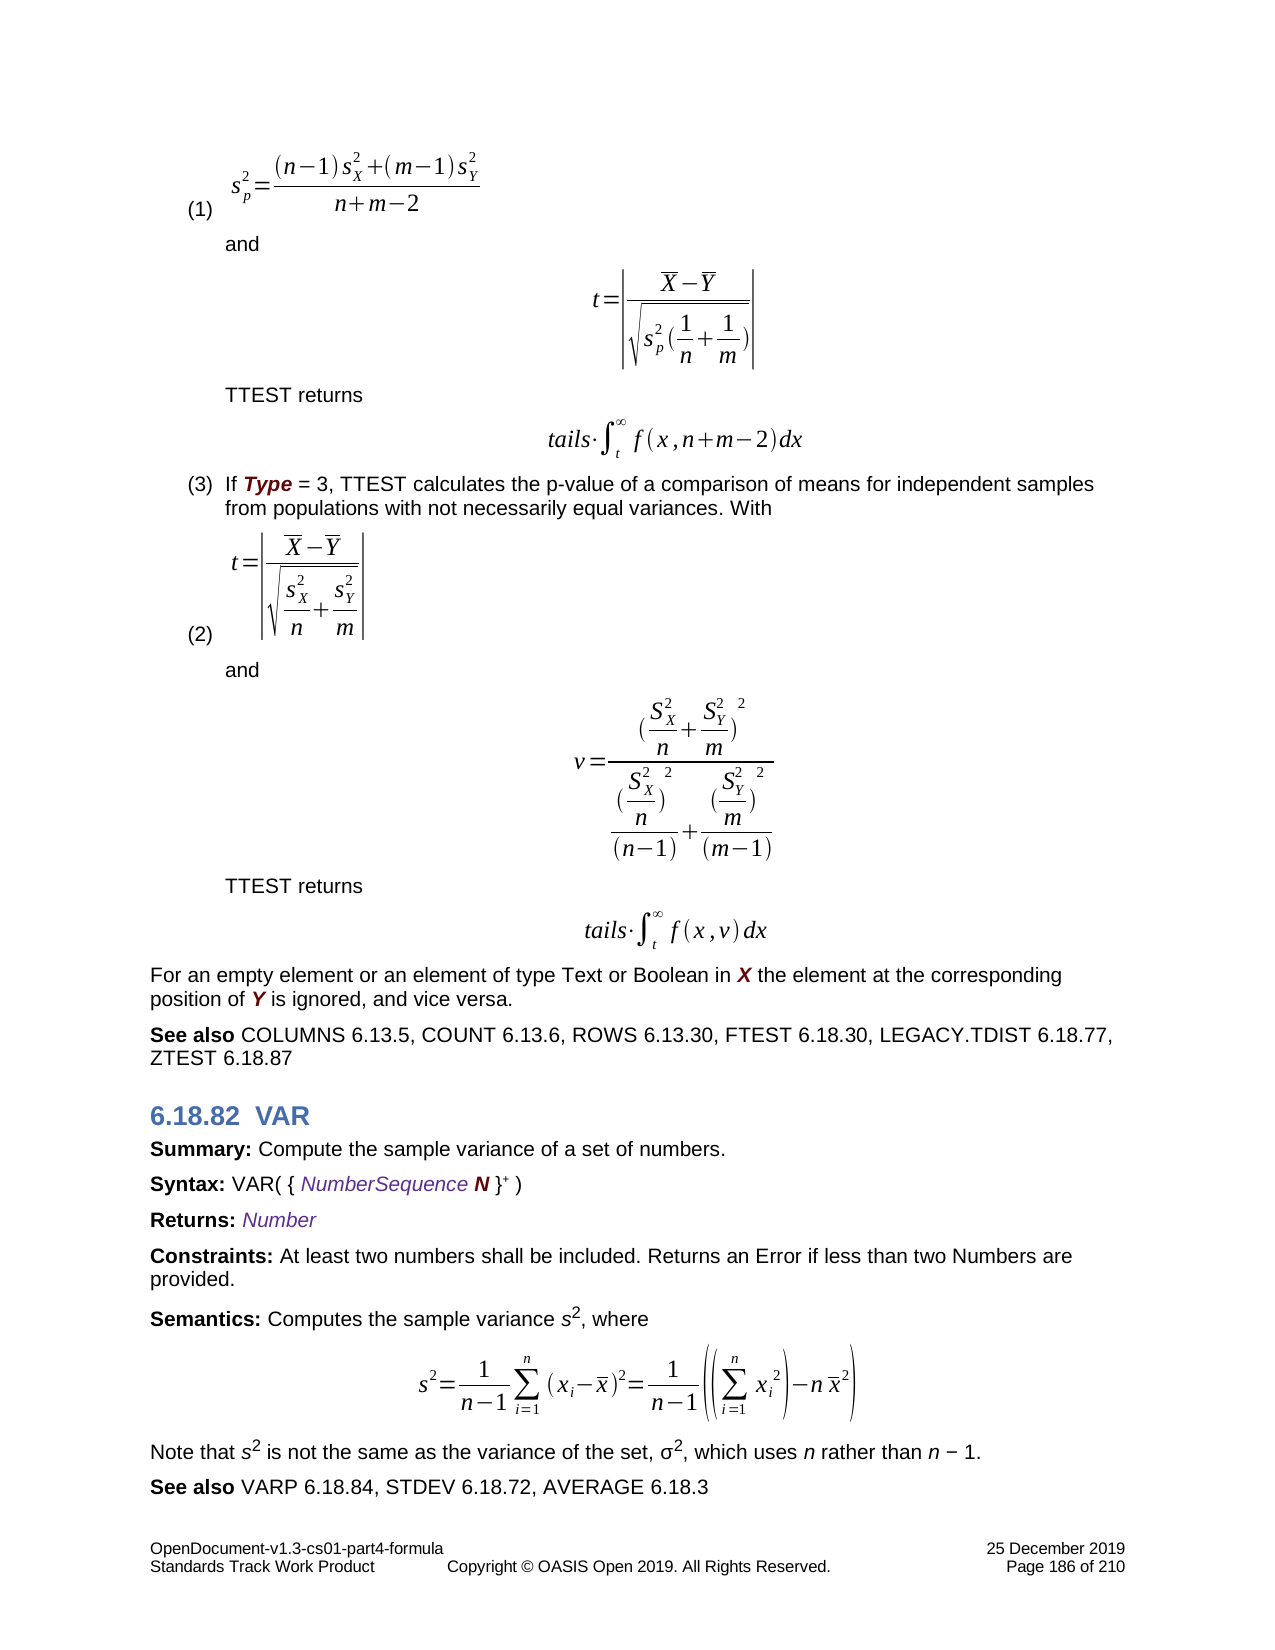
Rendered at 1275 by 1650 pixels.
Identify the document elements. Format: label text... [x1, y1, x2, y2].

text Semantics: Computes the sample variance s2, where [150, 1303, 1125, 1331]
text Note that s2 is not the same as the variance of the set, σ2, which uses n rather than n − 1. [150, 1436, 1125, 1464]
text For an empty element or an element of type Text or Boolean in X the element at the corresponding position of Y is ignored, and vice versa. [150, 964, 1125, 1011]
list TTEST returns [187, 875, 1125, 898]
text Syntax: VAR( { NumberSequence N }+ ) [150, 1173, 1125, 1196]
text See also COLUMNS 6.13.5, COUNT 6.13.6, ROWS 6.13.30, FTEST 6.18.30, LEGACY.TDIST 6.18.77, ZTEST 6.18.87 [150, 1023, 1125, 1070]
subtitle VAR [150, 1101, 1125, 1131]
text Returns: Number [150, 1208, 1125, 1232]
text Constraints: At least two numbers shall be included. Returns an Error if less than two Numbers are provided. [150, 1244, 1125, 1291]
list TTEST returns [187, 383, 1125, 407]
list and [187, 658, 1125, 682]
list and [187, 233, 1125, 256]
text See also VARP 6.18.84, STDEV 6.18.72, AVERAGE 6.18.3 [150, 1476, 1125, 1499]
text Summary: Compute the sample variance of a set of numbers. [150, 1137, 1125, 1161]
list If Type = 3, TTEST calculates the p-value of a comparison of means for independent samples from populations with not necessarily equal variances. With [187, 473, 1125, 520]
